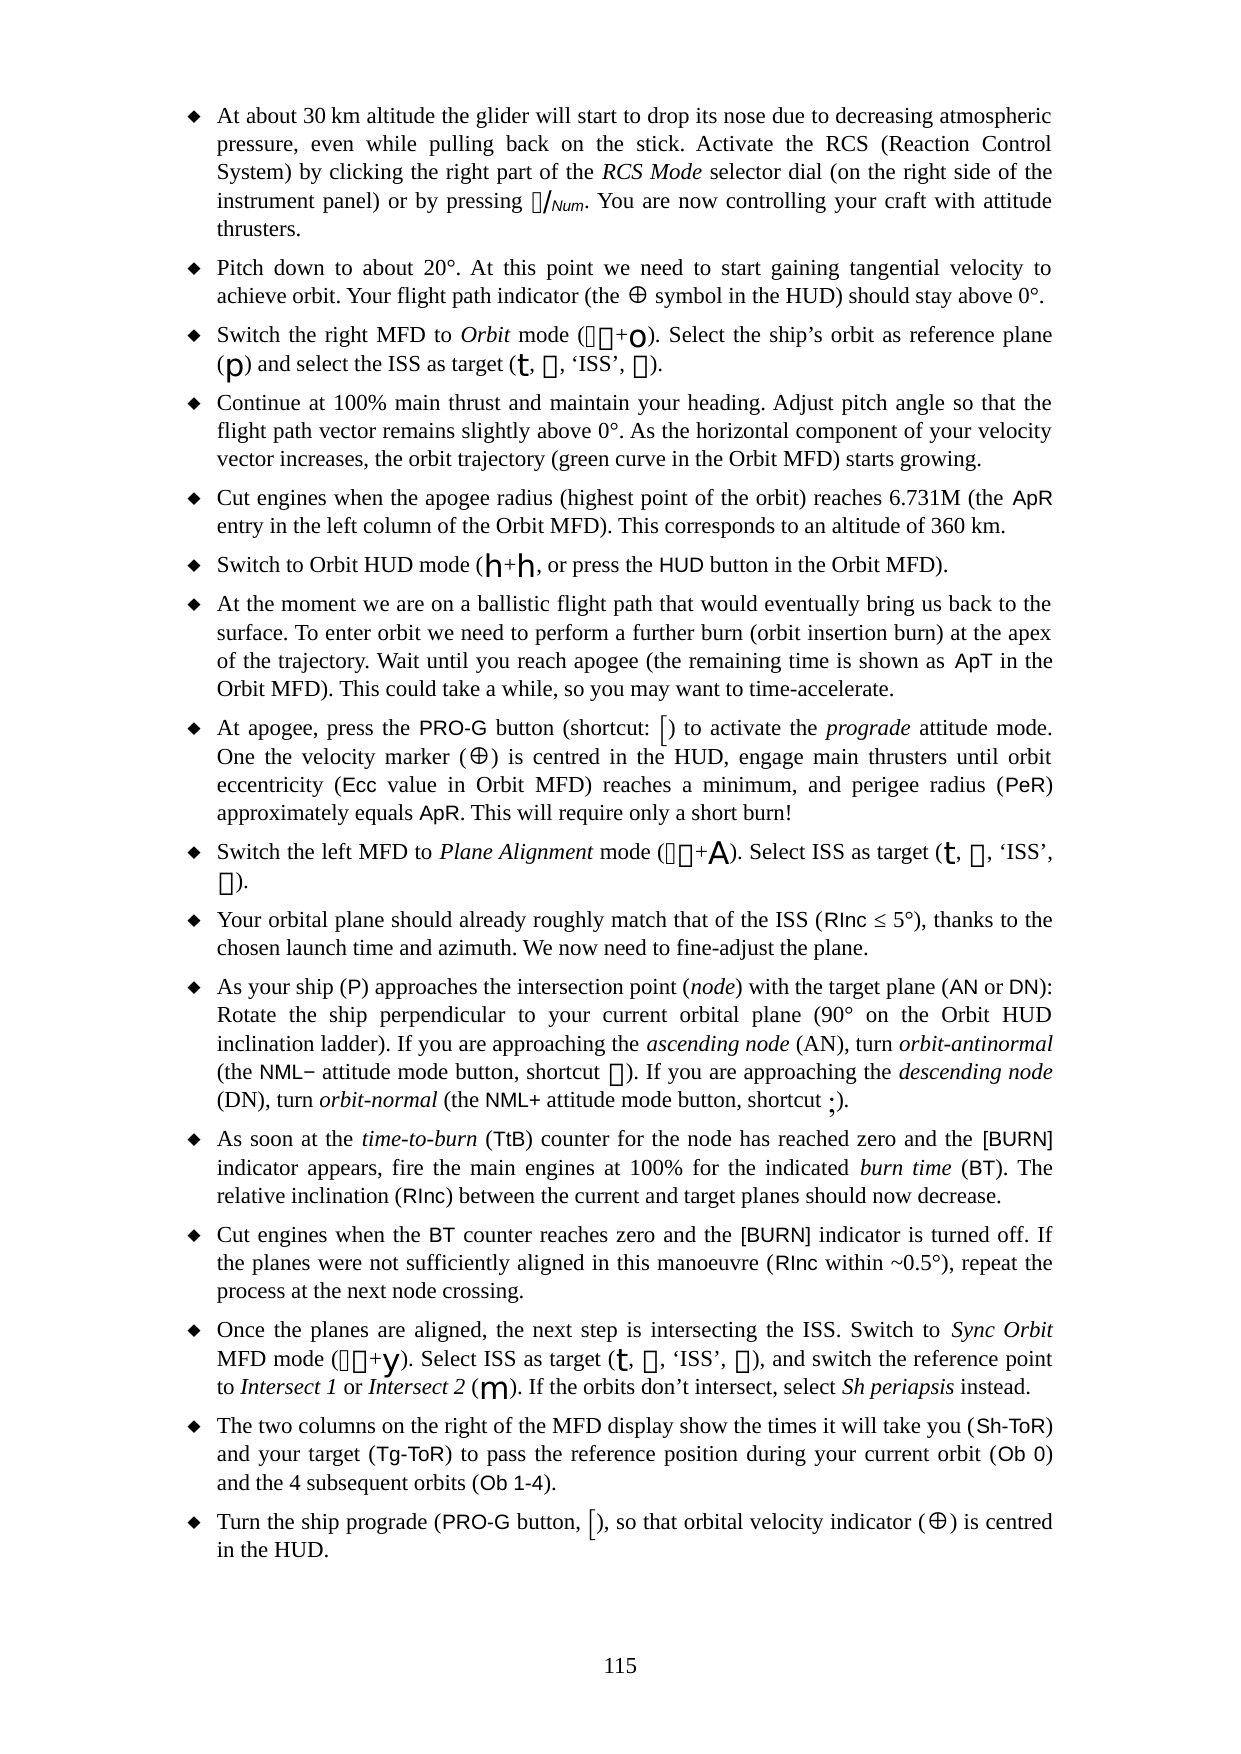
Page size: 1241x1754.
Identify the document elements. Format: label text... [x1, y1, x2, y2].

list Cut engines when the apogee radius (highest point of the orbit) reaches 6.731M (the ApR entry in the left column of the Orbit MFD). This corresponds to an altitude of 360 km. [187, 483, 1053, 539]
list Switch the right MFD to Orbit mode (+o). Select the ship’s orbit as reference plane (p) and select the ISS as target (t, , ‘ISS’, ). [187, 320, 1053, 377]
list Once the planes are aligned, the next step is intersecting the ISS. Switch to Sync Orbit MFD mode (+y). Select ISS as target (t, , ‘ISS’, ), and switch the reference point to Intersect 1 or Intersect 2 (m). If the orbits don’t intersect, select Sh periapsis instead. [187, 1315, 1053, 1400]
list Cut engines when the BT counter reaches zero and the [BURN] indicator is turned off. If the planes were not sufficiently aligned in this manoeuvre (RInc within ~0.5°), repeat the process at the next node crossing. [187, 1219, 1053, 1304]
list Pitch down to about 20°. At this point we need to start gaining tangential velocity to achieve orbit. Your flight path indicator (the ⊕ symbol in the HUD) should stay above 0°. [187, 253, 1053, 309]
list At the moment we are on a ballistic flight path that would eventually bring us back to the surface. To enter orbit we need to perform a further burn (orbit insertion burn) at the apex of the trajectory. Wait until you reach apogee (the remaining time is shown as ApT in the Orbit MFD). This could take a while, so you may want to time-accelerate. [187, 589, 1053, 702]
list At about 30 km altitude the glider will start to drop its nose due to decreasing atmospheric pressure, even while pulling back on the stick. Activate the RCS (Reaction Control System) by clicking the right part of the RCS Mode selector dial (on the right side of the instrument panel) or by pressing /Num. You are now controlling your craft with attitude thrusters. [187, 100, 1053, 242]
list Turn the ship prograde (PRO-G button, [), so that orbital velocity indicator (⊕) is centred in the HUD. [187, 1506, 1053, 1563]
list Switch the left MFD to Plane Alignment mode (+A). Select ISS as target (t, , ‘ISS’, ). [187, 837, 1053, 894]
list Your orbital plane should already roughly match that of the ISS (RInc ≤ 5°), thanks to the chosen launch time and azimuth. We now need to fine-adjust the plane. [187, 904, 1053, 961]
list Switch to Orbit HUD mode (h+h, or press the HUD button in the Orbit MFD). [187, 550, 1053, 578]
list As your ship (P) approaches the intersection point (node) with the target plane (AN or DN): Rotate the ship perpendicular to your current orbital plane (90° on the Orbit HUD inclination ladder). If you are approaching the ascending node (AN), turn orbit-antinormal (the NML− attitude mode button, shortcut ). If you are approaching the descending node (DN), turn orbit-normal (the NML+ attitude mode button, shortcut ;). [187, 972, 1053, 1113]
list The two columns on the right of the MFD display show the times it will take you (Sh-ToR) and your target (Tg-ToR) to pass the reference position during your current orbit (Ob 0) and the 4 subsequent orbits (Ob 1-4). [187, 1411, 1053, 1496]
list At apogee, press the PRO-G button (shortcut: [) to activate the prograde attitude mode. One the velocity marker (⊕) is centred in the HUD, engage main thrusters until orbit eccentricity (Ecc value in Orbit MFD) reaches a minimum, and perigee radius (PeR) approximately equals ApR. This will require only a short burn! [187, 713, 1053, 826]
list As soon at the time-to-burn (TtB) counter for the node has reached zero and the [BURN] indicator appears, fire the main engines at 100% for the indicated burn time (BT). The relative inclination (RInc) between the current and target planes should now decrease. [187, 1124, 1053, 1209]
list Continue at 100% main thrust and maintain your heading. Adjust pitch angle so that the flight path vector remains slightly above 0°. As the horizontal component of your velocity vector increases, the orbit trajectory (green curve in the Orbit MFD) starts growing. [187, 387, 1053, 472]
